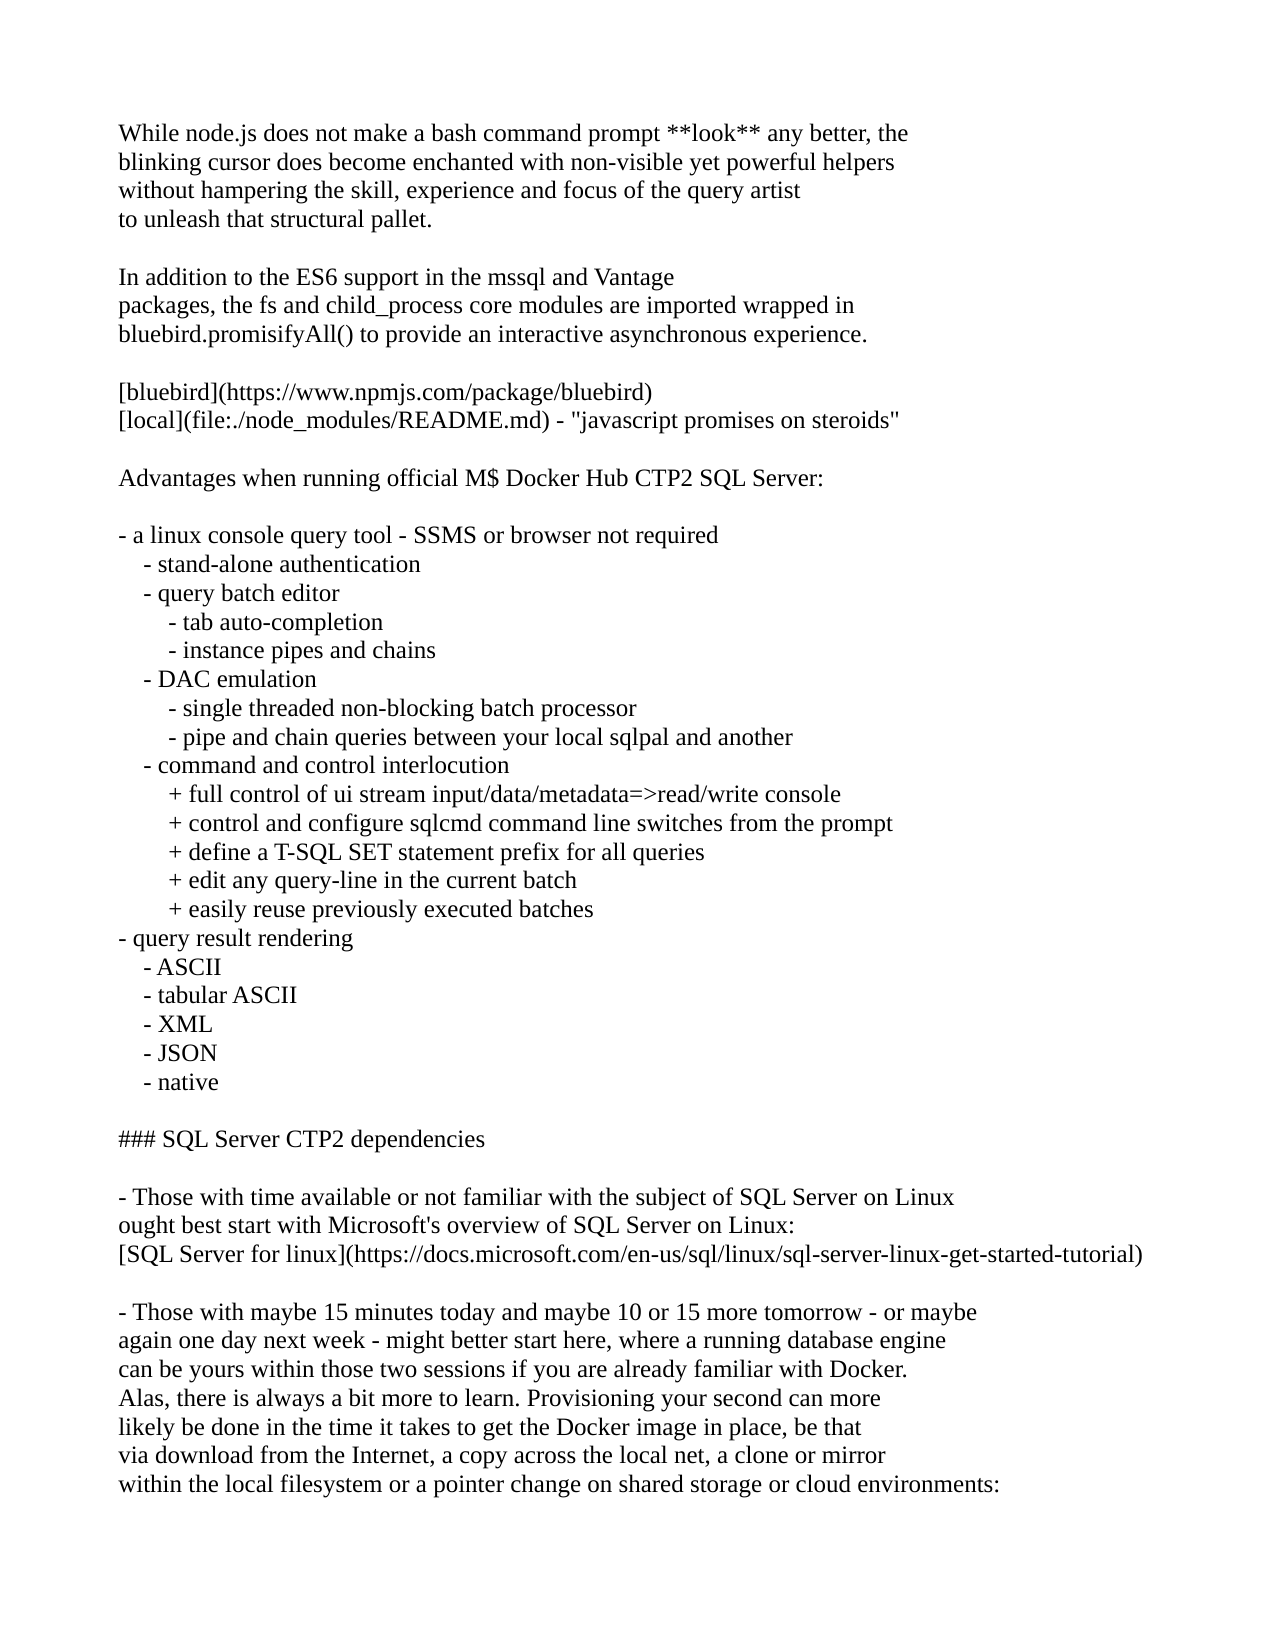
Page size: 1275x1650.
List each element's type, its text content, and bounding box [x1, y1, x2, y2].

text + control and configure sqlcmd command line switches from the prompt [118, 808, 1157, 837]
text Alas, there is always a bit more to learn. Provisioning your second can more [118, 1383, 1157, 1412]
text - tab auto-completion [118, 607, 1157, 636]
text to unleash that structural pallet. [118, 204, 1157, 233]
text - Those with maybe 15 minutes today and maybe 10 or 15 more tomorrow - or maybe [118, 1297, 1157, 1326]
text - JSON [118, 1038, 1157, 1067]
text [bluebird](https://www.npmjs.com/package/bluebird) [118, 377, 1157, 406]
text within the local filesystem or a pointer change on shared storage or cloud environments: [118, 1469, 1157, 1498]
text without hampering the skill, experience and focus of the query artist [118, 176, 1157, 204]
text packages, the fs and child_process core modules are imported wrapped in [118, 291, 1157, 319]
text [local](file:./node_modules/README.md) - "javascript promises on steroids" [118, 406, 1157, 434]
text - Those with time available or not familiar with the subject of SQL Server on Linux [118, 1182, 1157, 1211]
text While node.js does not make a bash command prompt **look** any better, the [118, 118, 1157, 147]
text - native [118, 1067, 1157, 1096]
text blinking cursor does become enchanted with non-visible yet powerful helpers [118, 147, 1157, 176]
text - command and control interlocution [118, 751, 1157, 779]
text - pipe and chain queries between your local sqlpal and another [118, 722, 1157, 751]
text + define a T-SQL SET statement prefix for all queries [118, 837, 1157, 866]
text via download from the Internet, a copy across the local net, a clone or mirror [118, 1441, 1157, 1469]
text - query batch editor [118, 578, 1157, 607]
text - instance pipes and chains [118, 636, 1157, 664]
text - stand-alone authentication [118, 549, 1157, 578]
text - single threaded non-blocking batch processor [118, 693, 1157, 722]
text + easily reuse previously executed batches [118, 894, 1157, 923]
text + full control of ui stream input/data/metadata=>read/write console [118, 779, 1157, 808]
text [SQL Server for linux](https://docs.microsoft.com/en-us/sql/linux/sql-server-linux-get-started-tutorial) [118, 1239, 1157, 1268]
text again one day next week - might better start here, where a running database engine [118, 1326, 1157, 1354]
text - ASCII [118, 952, 1157, 981]
text ought best start with Microsoft's overview of SQL Server on Linux: [118, 1211, 1157, 1239]
text In addition to the ES6 support in the mssql and Vantage [118, 262, 1157, 291]
text Advantages when running official M$ Docker Hub CTP2 SQL Server: [118, 463, 1157, 492]
text ### SQL Server CTP2 dependencies [118, 1124, 1157, 1153]
text can be yours within those two sessions if you are already familiar with Docker. [118, 1354, 1157, 1383]
text likely be done in the time it takes to get the Docker image in place, be that [118, 1412, 1157, 1441]
text - tabular ASCII [118, 981, 1157, 1009]
text + edit any query-line in the current batch [118, 866, 1157, 894]
text - query result rendering [118, 923, 1157, 952]
text - DAC emulation [118, 664, 1157, 693]
text - a linux console query tool - SSMS or browser not required [118, 521, 1157, 549]
text bluebird.promisifyAll() to provide an interactive asynchronous experience. [118, 319, 1157, 348]
text - XML [118, 1009, 1157, 1038]
